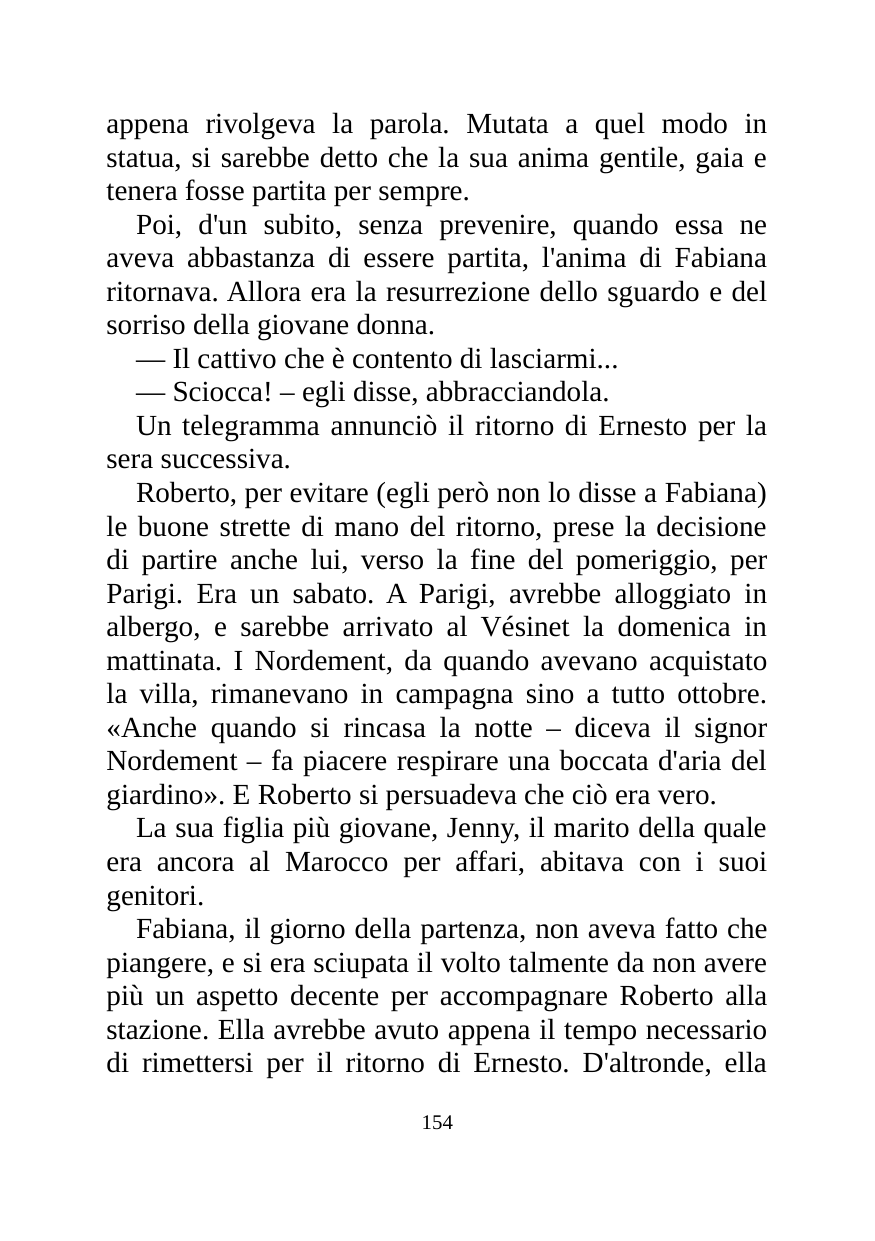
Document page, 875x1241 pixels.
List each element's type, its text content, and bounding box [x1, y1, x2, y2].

text Un telegramma annunciò il ritorno di Ernesto per la sera successiva. [106, 408, 768, 475]
text appena rivolgeva la parola. Mutata a quel modo in statua, si sarebbe detto che la sua anima gentile, gaia e tenera fosse partita per sempre. [106, 106, 768, 207]
text Poi, d'un subito, senza prevenire, quando essa ne aveva abbastanza di essere partita, l'anima di Fabiana ritornava. Allora era la resurrezione dello sguardo e del sorriso della giovane donna. [106, 207, 768, 341]
text — Il cattivo che è contento di lasciarmi... [106, 341, 768, 374]
text Fabiana, il giorno della partenza, non aveva fatto che piangere, e si era sciupata il volto talmente da non avere più un aspetto decente per accompagnare Roberto alla stazione. Ella avrebbe avuto appena il tempo necessario di rimettersi per il ritorno di Ernesto. D'altronde, ella [106, 911, 768, 1079]
text — Sciocca! – egli disse, abbracciandola. [106, 374, 768, 408]
text La sua figlia più giovane, Jenny, il marito della quale era ancora al Marocco per affari, abitava con i suoi genitori. [106, 811, 768, 911]
text Roberto, per evitare (egli però non lo disse a Fabiana) le buone strette di mano del ritorno, prese la decisione di partire anche lui, verso la fine del pomeriggio, per Parigi. Era un sabato. A Parigi, avrebbe alloggiato in albergo, e sarebbe arrivato al Vésinet la domenica in mattinata. I Nordement, da quando avevano acquistato la villa, rimanevano in campagna sino a tutto ottobre. «Anche quando si rincasa la notte – diceva il signor Nordement – fa piacere respirare una boccata d'aria del giardino». E Roberto si persuadeva che ciò era vero. [106, 475, 768, 811]
